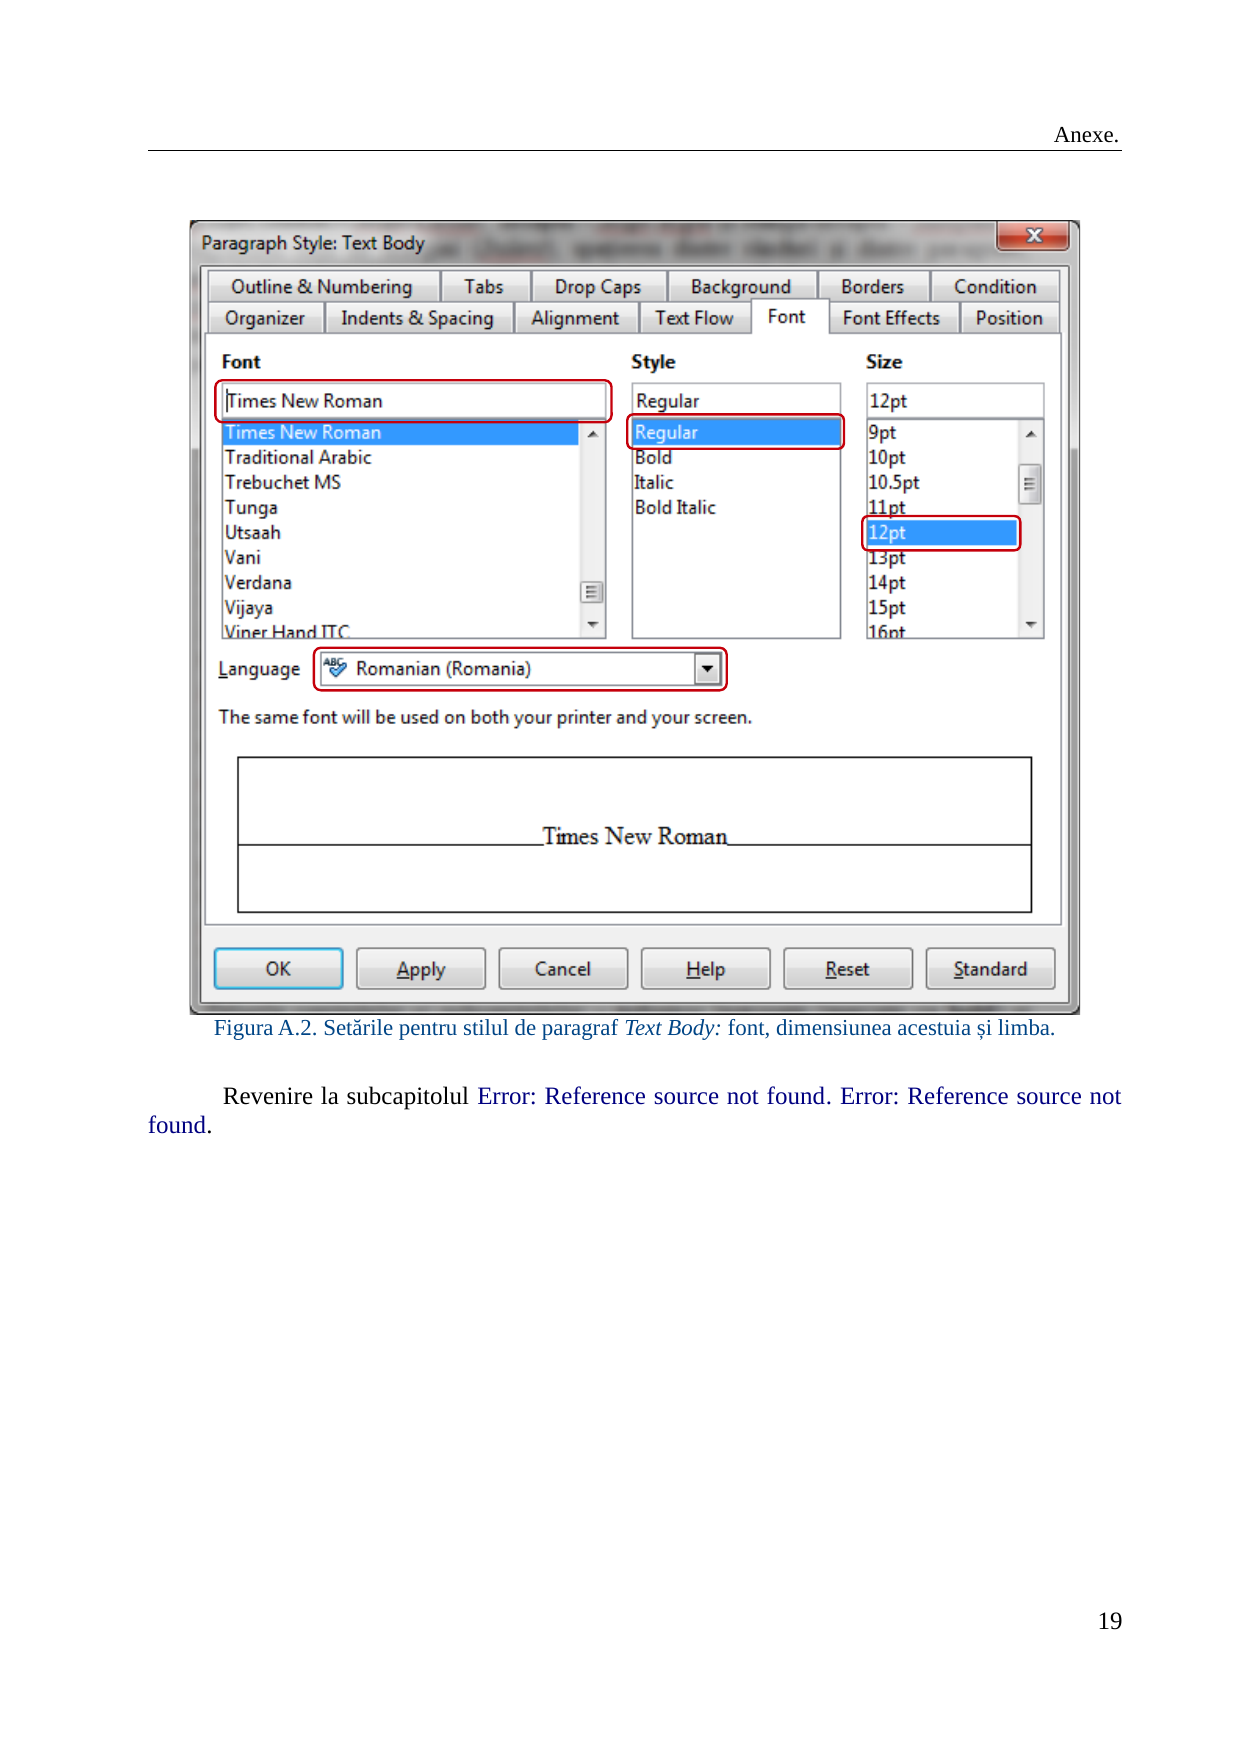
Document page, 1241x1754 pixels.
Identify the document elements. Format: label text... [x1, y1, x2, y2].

text Figura A.2. Setările pentru stilul de paragraf Text Body: font, dimensiunea acestuia și limba. [148, 221, 1122, 1041]
picture [189, 220, 1080, 1015]
text Revenire la subcapitolul Error: Reference source not found. Error: Reference source not found. [148, 1081, 1122, 1139]
